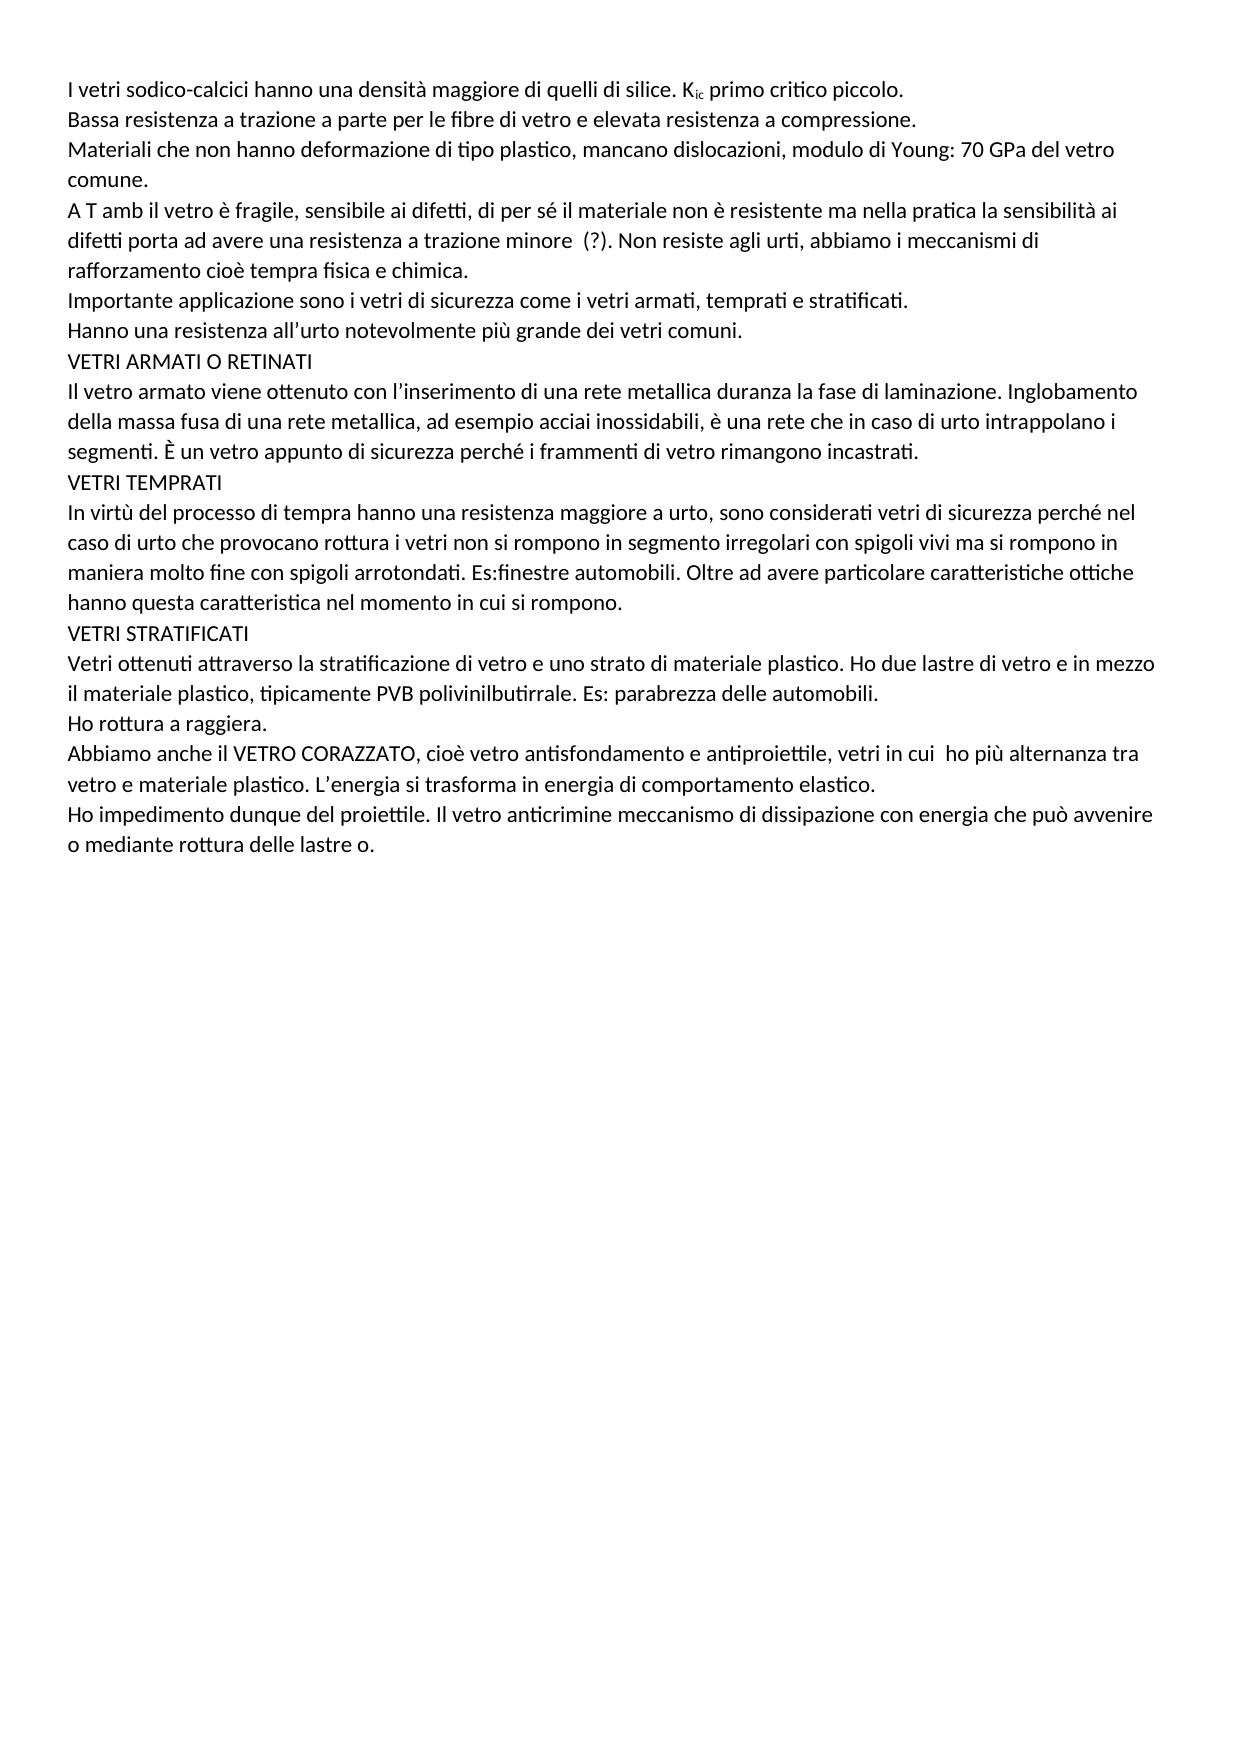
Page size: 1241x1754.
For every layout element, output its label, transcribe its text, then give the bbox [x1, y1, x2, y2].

text I vetri sodico-calcici hanno una densità maggiore di quelli di silice. Kic primo critico piccolo. Bassa resistenza a trazione a parte per le fibre di vetro e elevata resistenza a compressione. Materiali che non hanno deformazione di tipo plastico, mancano dislocazioni, modulo di Young: 70 GPa del vetro comune. A T amb il vetro è fragile, sensibile ai difetti, di per sé il materiale non è resistente ma nella pratica la sensibilità ai difetti porta ad avere una resistenza a trazione minore (?). Non resiste agli urti, abbiamo i meccanismi di rafforzamento cioè tempra fisica e chimica. Importante applicazione sono i vetri di sicurezza come i vetri armati, temprati e stratificati. Hanno una resistenza all’urto notevolmente più grande dei vetri comuni. VETRI ARMATI O RETINATI Il vetro armato viene ottenuto con l’inserimento di una rete metallica duranza la fase di laminazione. Inglobamento della massa fusa di una rete metallica, ad esempio acciai inossidabili, è una rete che in caso di urto intrappolano i segmenti. È un vetro appunto di sicurezza perché i frammenti di vetro rimangono incastrati. VETRI TEMPRATI In virtù del processo di tempra hanno una resistenza maggiore a urto, sono considerati vetri di sicurezza perché nel caso di urto che provocano rottura i vetri non si rompono in segmento irregolari con spigoli vivi ma si rompono in maniera molto fine con spigoli arrotondati. Es:finestre automobili. Oltre ad avere particolare caratteristiche ottiche hanno questa caratteristica nel momento in cui si rompono. VETRI STRATIFICATI Vetri ottenuti attraverso la stratificazione di vetro e uno strato di materiale plastico. Ho due lastre di vetro e in mezzo il materiale plastico, tipicamente PVB polivinilbutirrale. Es: parabrezza delle automobili. Ho rottura a raggiera. Abbiamo anche il VETRO CORAZZATO, cioè vetro antisfondamento e antiproiettile, vetri in cui ho più alternanza tra vetro e materiale plastico. L’energia si trasforma in energia di comportamento elastico. Ho impedimento dunque del proiettile. Il vetro anticrimine meccanismo di dissipazione con energia che può avvenire o mediante rottura delle lastre o. [67, 75, 1165, 888]
